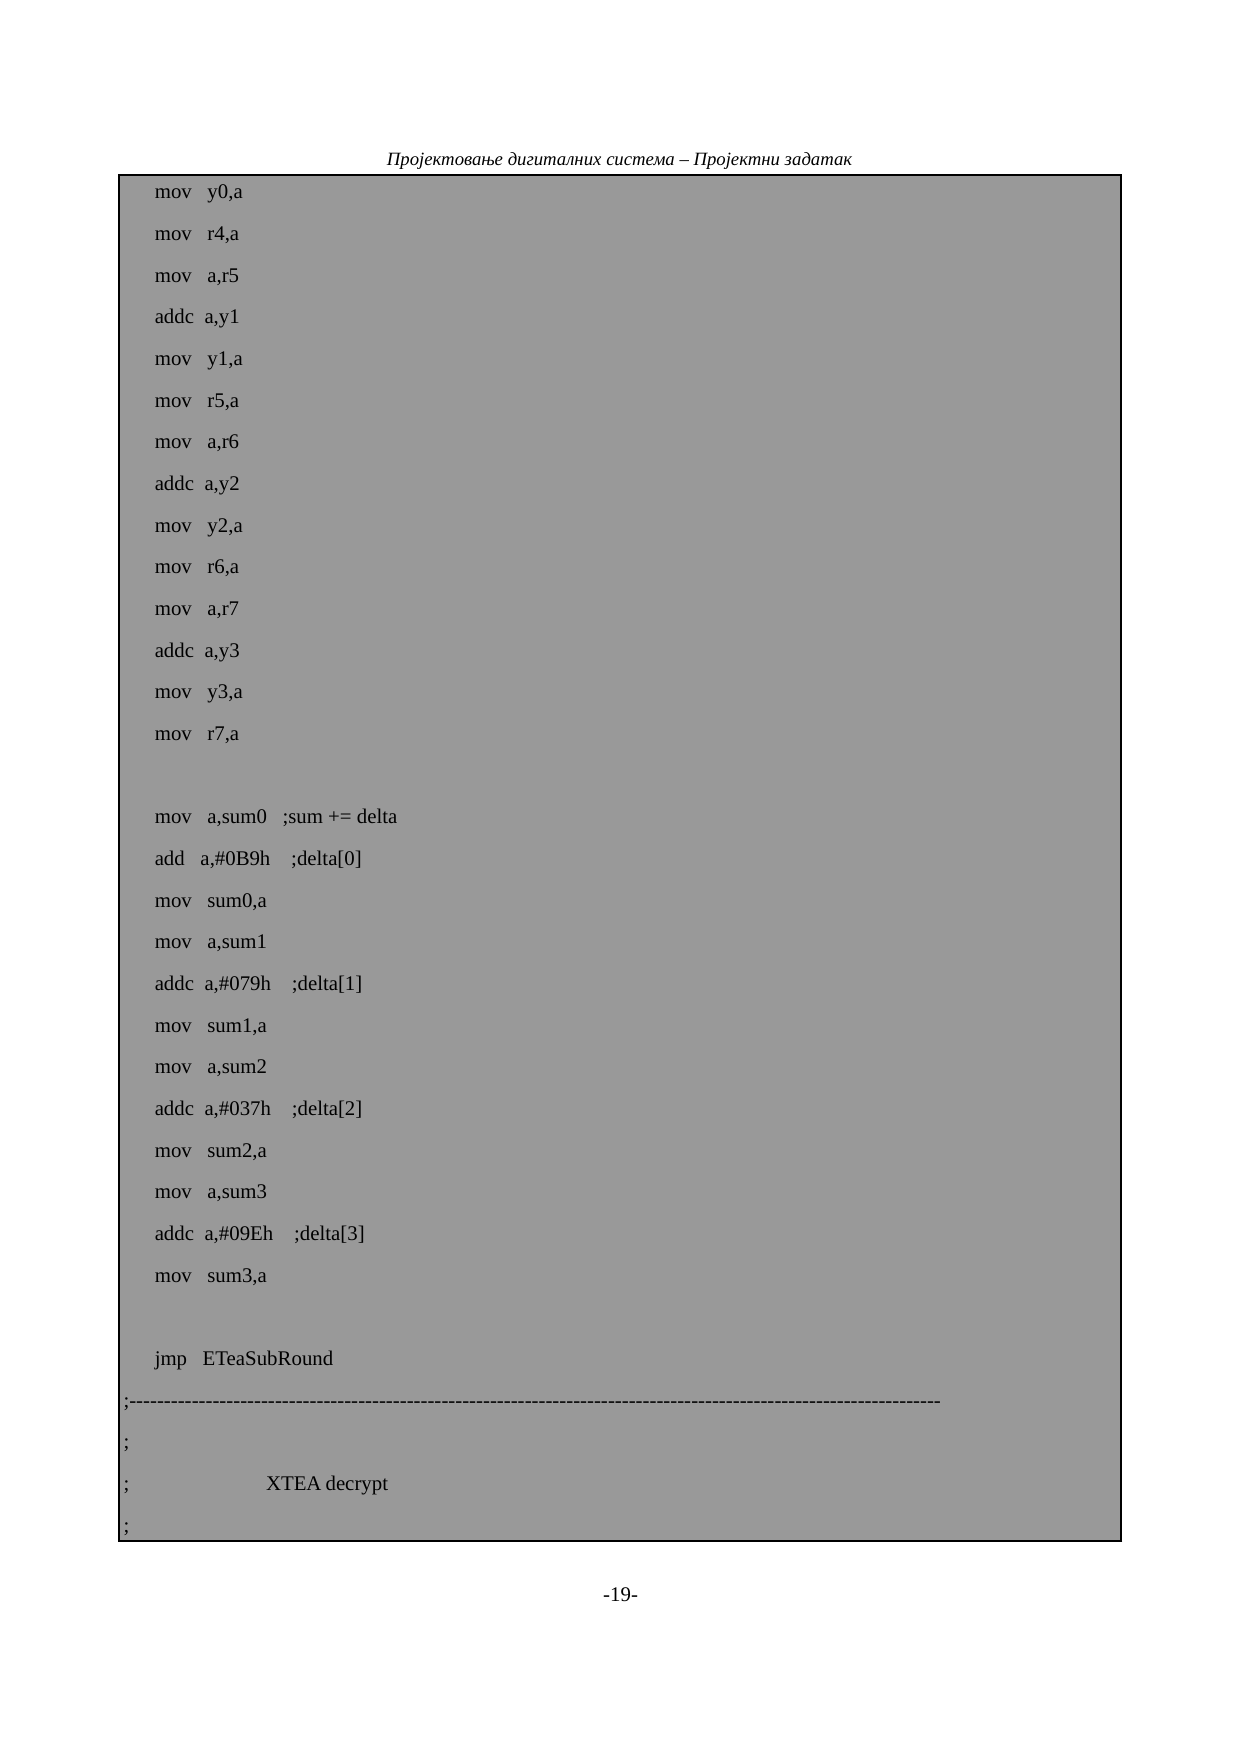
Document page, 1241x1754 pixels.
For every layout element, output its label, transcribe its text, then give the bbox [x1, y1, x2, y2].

text addc a,y3 [120, 633, 1120, 667]
text addc a,#037h ;delta[2] [120, 1091, 1120, 1125]
text mov a,sum1 [120, 924, 1120, 959]
text mov sum2,a [120, 1133, 1120, 1167]
text mov sum0,a [120, 883, 1120, 917]
text mov r5,a [120, 383, 1120, 417]
text mov a,sum2 [120, 1049, 1120, 1084]
text mov y0,a [120, 176, 1120, 209]
text mov sum1,a [120, 1008, 1120, 1042]
text mov a,r7 [120, 591, 1120, 625]
text mov a,r5 [120, 258, 1120, 292]
text mov r6,a [120, 549, 1120, 584]
text mov a,r6 [120, 424, 1120, 459]
text mov a,sum3 [120, 1174, 1120, 1209]
text addc a,#09Eh ;delta[3] [120, 1216, 1120, 1250]
text ; [120, 1508, 1120, 1540]
text ; XTEA decrypt [120, 1466, 1120, 1500]
text mov y3,a [120, 674, 1120, 709]
text ; [120, 1424, 1120, 1459]
text addc a,y2 [120, 466, 1120, 500]
text addc a,#079h ;delta[1] [120, 966, 1120, 1000]
text mov r4,a [120, 216, 1120, 250]
text jmp ETeaSubRound [120, 1341, 1120, 1375]
text mov sum3,a [120, 1258, 1120, 1292]
text mov y2,a [120, 508, 1120, 542]
text mov r7,a [120, 716, 1120, 750]
text mov a,sum0 ;sum += delta [120, 799, 1120, 834]
text add a,#0B9h ;delta[0] [120, 841, 1120, 875]
text mov y1,a [120, 341, 1120, 375]
text ;--------------------------------------------------------------------------------------------------------------------- [120, 1383, 1120, 1417]
text addc a,y1 [120, 299, 1120, 334]
